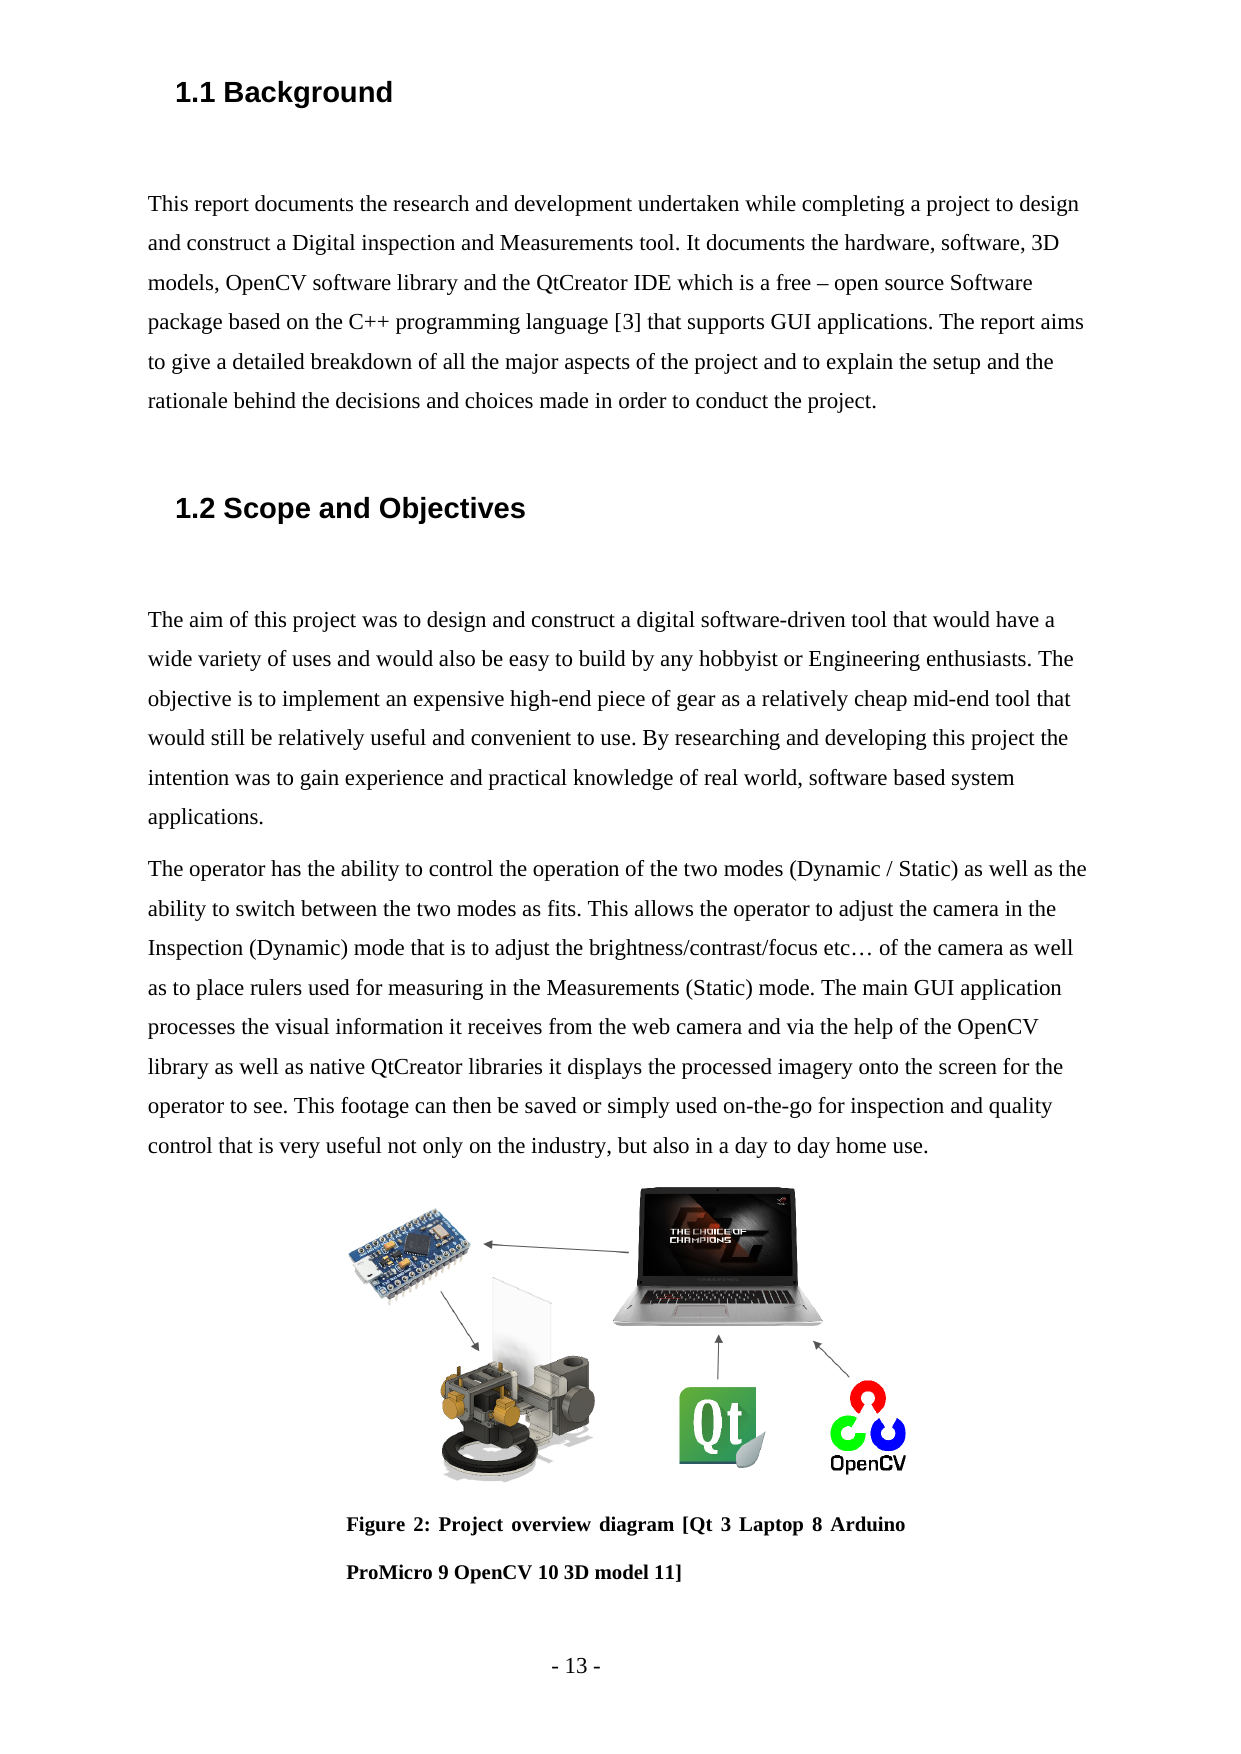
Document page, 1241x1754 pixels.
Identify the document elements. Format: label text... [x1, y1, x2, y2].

picture [346, 1187, 906, 1484]
text The operator has the ability to control the operation of the two modes (Dynamic / Static) as well as the ability to switch between the two modes as fits. This allows the operator to adjust the camera in the Inspection (Dynamic) mode that is to adjust the brightness/contrast/focus etc… of the camera as well as to place rulers used for measuring in the Measurements (Static) mode. The main GUI application processes the visual information it receives from the web camera and via the help of the OpenCV library as well as native QtCreator libraries it displays the processed imagery onto the screen for the operator to see. This footage can then be saved or simply used on-the-go for inspection and quality control that is very useful not only on the industry, but also in a day to day home use. [148, 855, 1092, 1158]
text This report documents the research and development undertaken while completing a project to design and construct a Digital inspection and Measurements tool. It documents the hardware, software, 3D models, OpenCV software library and the QtCreator IDE which is a free – open source Software package based on the C++ programming language [3] that supports GUI applications. The report aims to give a detailed breakdown of all the major aspects of the project and to explain the setup and the rationale behind the decisions and choices made in order to conduct the project. [148, 190, 1092, 413]
text Figure 2: Project overview diagram [Qt 3 Laptop 8 Arduino ProMicro 9 OpenCV 10 3D model 11] [346, 1484, 906, 1584]
subtitle 1.1 Background [175, 75, 1092, 108]
text The aim of this project was to design and construct a digital software-driven tool that would have a wide variety of uses and would also be easy to build by any hobbyist or Engineering enthusiasts. The objective is to implement an expensive high-end piece of gear as a relatively cheap mid-end tool that would still be relatively useful and convenient to use. By researching and developing this project the intention was to gain experience and practical knowledge of real world, software based system applications. [148, 606, 1092, 830]
subtitle 1.2 Scope and Objectives [175, 491, 1092, 525]
